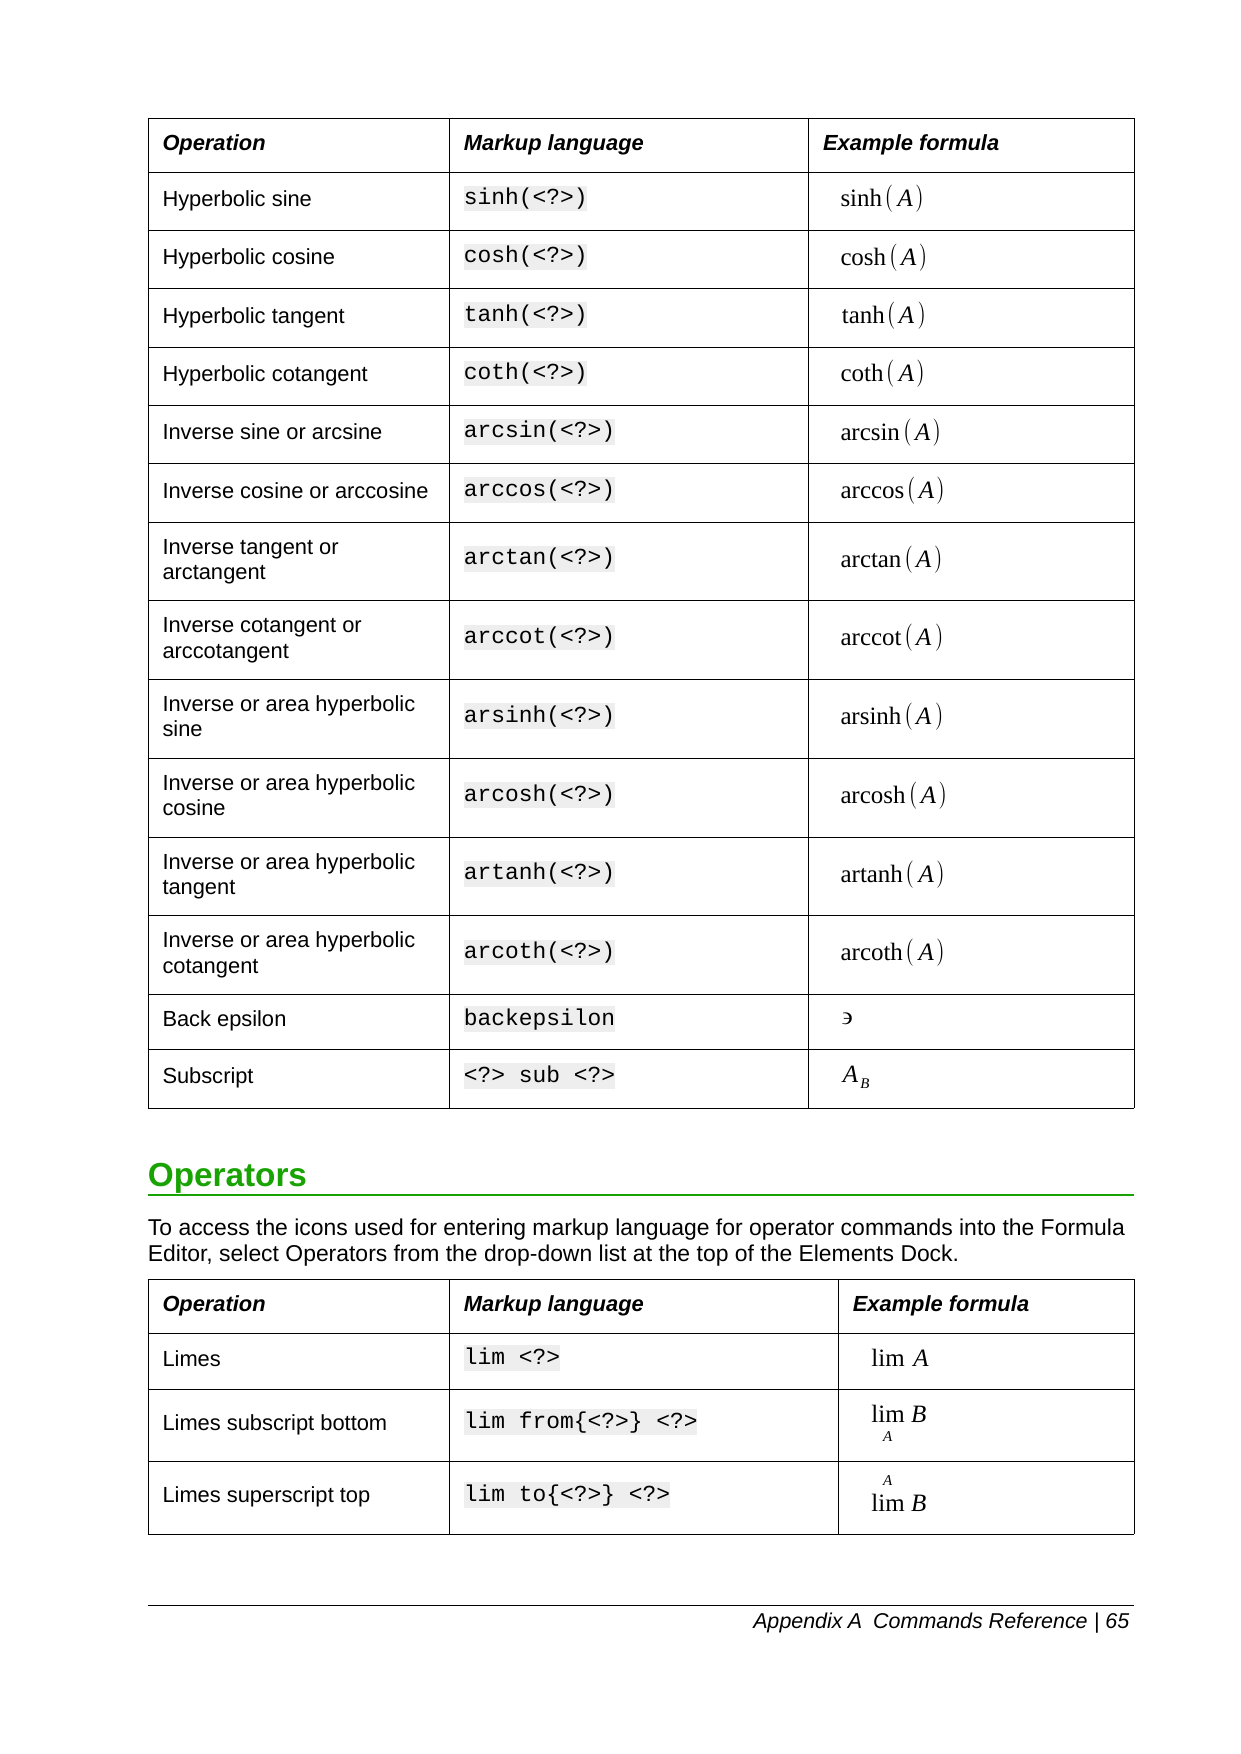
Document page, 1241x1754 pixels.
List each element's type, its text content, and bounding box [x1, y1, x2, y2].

table_cell [809, 406, 1134, 463]
table_cell [809, 1050, 1134, 1108]
table_cell coth(<?>) [450, 348, 808, 405]
table_cell [809, 838, 1134, 915]
table_cell [809, 348, 1134, 405]
table_cell arsinh(<?>) [450, 680, 808, 758]
table_cell Hyperbolic cosine [149, 231, 449, 288]
table_cell [809, 601, 1134, 679]
table_cell arccot(<?>) [450, 601, 808, 679]
table_cell sinh(<?>) [450, 173, 808, 230]
table_cell tanh(<?>) [450, 289, 808, 347]
table_cell Inverse tangent or arctangent [149, 523, 449, 600]
table_cell arcsin(<?>) [450, 406, 808, 463]
table_cell Inverse or area hyperbolic cotangent [149, 916, 449, 994]
table_cell Hyperbolic cotangent [149, 348, 449, 405]
table_cell [839, 1390, 1134, 1461]
table_cell Limes superscript top [149, 1462, 449, 1533]
table_cell Subscript [149, 1050, 449, 1108]
table_cell Inverse or area hyperbolic sine [149, 680, 449, 758]
table_cell lim <?> [450, 1334, 838, 1388]
table_cell [809, 289, 1134, 347]
table_cell [839, 1462, 1134, 1533]
table_header Example formula [809, 119, 1134, 172]
table_cell Back epsilon [149, 995, 449, 1048]
table_cell artanh(<?>) [450, 838, 808, 915]
table_cell backepsilon [450, 995, 808, 1048]
table_cell arctan(<?>) [450, 523, 808, 600]
table_header Operation [149, 1280, 449, 1332]
table_cell cosh(<?>) [450, 231, 808, 288]
table_cell lim from{<?>} <?> [450, 1390, 838, 1461]
table_cell [809, 995, 1134, 1048]
table_cell arcoth(<?>) [450, 916, 808, 994]
table_cell [809, 916, 1134, 994]
table_cell [809, 523, 1134, 600]
table_cell [839, 1334, 1134, 1388]
table_cell Inverse sine or arcsine [149, 406, 449, 463]
table_cell Hyperbolic tangent [149, 289, 449, 347]
table_cell arccos(<?>) [450, 464, 808, 522]
table_cell Hyperbolic sine [149, 173, 449, 230]
table_cell Inverse or area hyperbolic tangent [149, 838, 449, 915]
table_cell Limes subscript bottom [149, 1390, 449, 1461]
subtitle Operators [148, 1156, 1134, 1194]
table_header Markup language [450, 119, 808, 172]
table_cell Inverse cosine or arccosine [149, 464, 449, 522]
table_cell [809, 231, 1134, 288]
table_cell arcosh(<?>) [450, 759, 808, 837]
table_cell Inverse cotangent or arccotangent [149, 601, 449, 679]
table_header Markup language [450, 1280, 838, 1332]
table_cell Limes [149, 1334, 449, 1388]
table_cell [809, 173, 1134, 230]
table_cell [809, 759, 1134, 837]
table_cell <?> sub <?> [450, 1050, 808, 1108]
table_cell lim to{<?>} <?> [450, 1462, 838, 1533]
table_header Example formula [839, 1280, 1134, 1332]
table_header Operation [149, 119, 449, 172]
text To access the icons used for entering markup language for operator commands into the Formula Editor, select Operators from the drop-down list at the top of the Elements Dock. [148, 1214, 1134, 1266]
table_cell [809, 464, 1134, 522]
table_cell [809, 680, 1134, 758]
table_cell Inverse or area hyperbolic cosine [149, 759, 449, 837]
